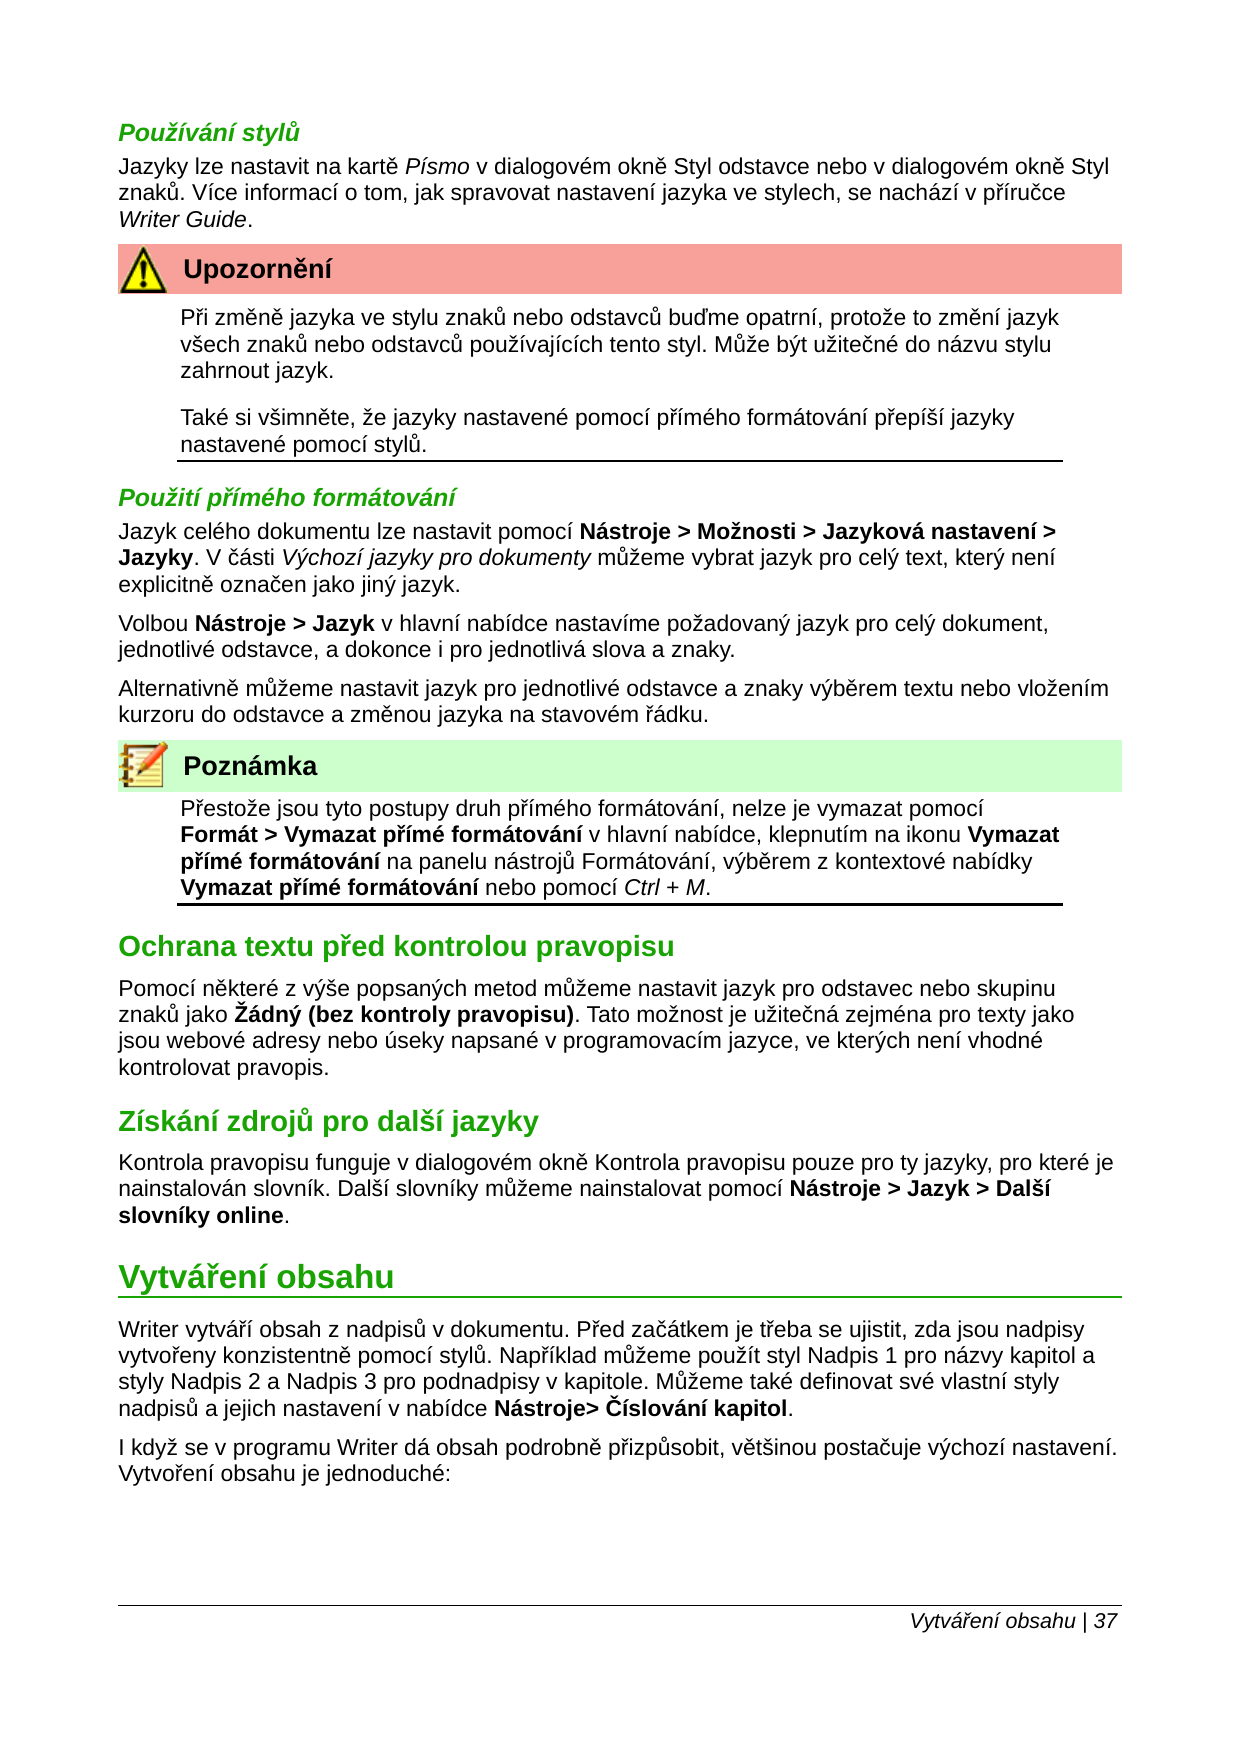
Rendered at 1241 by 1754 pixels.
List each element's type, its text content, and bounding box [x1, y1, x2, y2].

text Pomocí některé z výše popsaných metod můžeme nastavit jazyk pro odstavec nebo skupinu znaků jako Žádný (bez kontroly pravopisu). Tato možnost je užitečná zejména pro texty jako jsou webové adresy nebo úseky napsané v programovacím jazyce, ve kterých není vhodné kontrolovat pravopis. [118, 974, 1122, 1080]
text Jazyk celého dokumentu lze nastavit pomocí Nástroje > Možnosti > Jazyková nastavení > Jazyky. V části Výchozí jazyky pro dokumenty můžeme vybrat jazyk pro celý text, který není explicitně označen jako jiný jazyk. [118, 518, 1122, 597]
subtitle Používání stylů [118, 118, 1122, 147]
subtitle Vytváření obsahu [118, 1257, 1122, 1296]
subtitle Upozornění [118, 244, 1122, 294]
text Při změně jazyka ve stylu znaků nebo odstavců buďme opatrní, protože to změní jazyk všech znaků nebo odstavců používajících tento styl. Může být užitečné do názvu stylu zahrnout jazyk. [177, 301, 1063, 383]
text Jazyky lze nastavit na kartě Písmo v dialogovém okně Styl odstavce nebo v dialogovém okně Styl znaků. Více informací o tom, jak spravovat nastavení jazyka ve stylech, se nachází v příručce Writer Guide. [118, 153, 1122, 232]
picture [119, 740, 170, 791]
text Přestože jsou tyto postupy druh přímého formátování, nelze je vymazat pomocí Formát > Vymazat přímé formátování v hlavní nabídce, klepnutím na ikonu Vymazat přímé formátování na panelu nástrojů Formátování, výběrem z kontextové nabídky Vymazat přímé formátování nebo pomocí Ctrl + M. [177, 792, 1063, 903]
subtitle Ochrana textu před kontrolou pravopisu [118, 929, 1122, 963]
text I když se v programu Writer dá obsah podrobně přizpůsobit, většinou postačuje výchozí nastavení. Vytvoření obsahu je jednoduché: [118, 1433, 1122, 1486]
subtitle Použití přímého formátování [118, 483, 1122, 512]
text Kontrola pravopisu funguje v dialogovém okně Kontrola pravopisu pouze pro ty jazyky, pro které je nainstalován slovník. Další slovníky můžeme nainstalovat pomocí Nástroje > Jazyk > Další slovníky online. [118, 1149, 1122, 1228]
subtitle Poznámka [118, 740, 1122, 792]
text Alternativně můžeme nastavit jazyk pro jednotlivé odstavce a znaky výběrem textu nebo vložením kurzoru do odstavce a změnou jazyka na stavovém řádku. [118, 675, 1122, 727]
text Také si všimněte, že jazyky nastavené pomocí přímého formátování přepíší jazyky nastavené pomocí stylů. [177, 401, 1063, 460]
text Writer vytváří obsah z nadpisů v dokumentu. Před začátkem je třeba se ujistit, zda jsou nadpisy vytvořeny konzistentně pomocí stylů. Například můžeme použít styl Nadpis 1 pro názvy kapitol a styly Nadpis 2 a Nadpis 3 pro podnadpisy v kapitole. Můžeme také definovat své vlastní styly nadpisů a jejich nastavení v nabídce Nástroje> Číslování kapitol. [118, 1316, 1122, 1421]
subtitle Získání zdrojů pro další jazyky [118, 1103, 1122, 1137]
picture [119, 245, 167, 293]
text Volbou Nástroje > Jazyk v hlavní nabídce nastavíme požadovaný jazyk pro celý dokument, jednotlivé odstavce, a dokonce i pro jednotlivá slova a znaky. [118, 609, 1122, 662]
